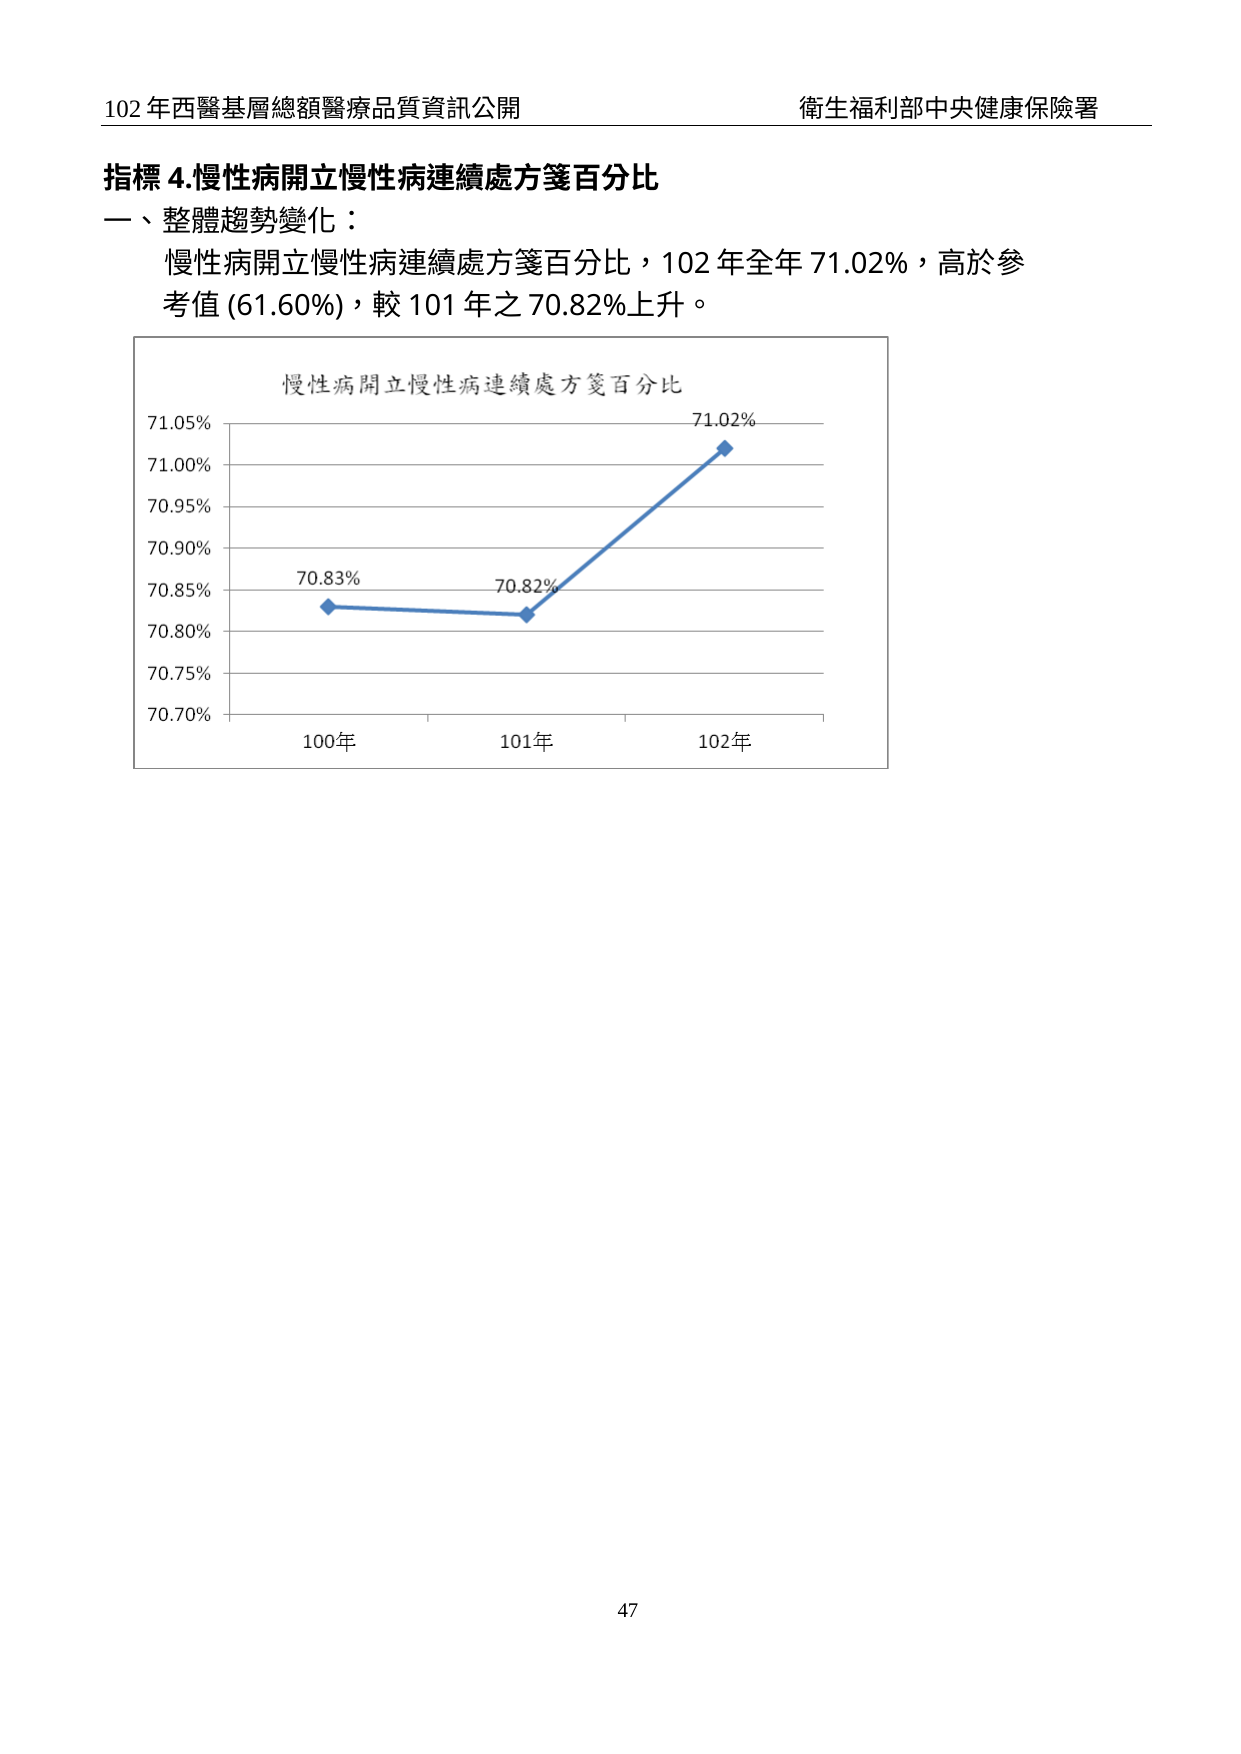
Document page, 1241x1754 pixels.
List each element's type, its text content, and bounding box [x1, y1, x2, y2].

picture [132, 336, 889, 769]
table_cell 一、整體趨勢變化： [104, 197, 1031, 239]
table_cell 慢性病開立慢性病連續處方箋百分比，102年全年71.02%，高於參考值 (61.60%)，較101年之70.82%上升。 [104, 239, 1031, 328]
table_cell [104, 329, 1031, 778]
table_header 指標4.慢性病開立慢性病連續處方箋百分比 [104, 155, 1031, 197]
